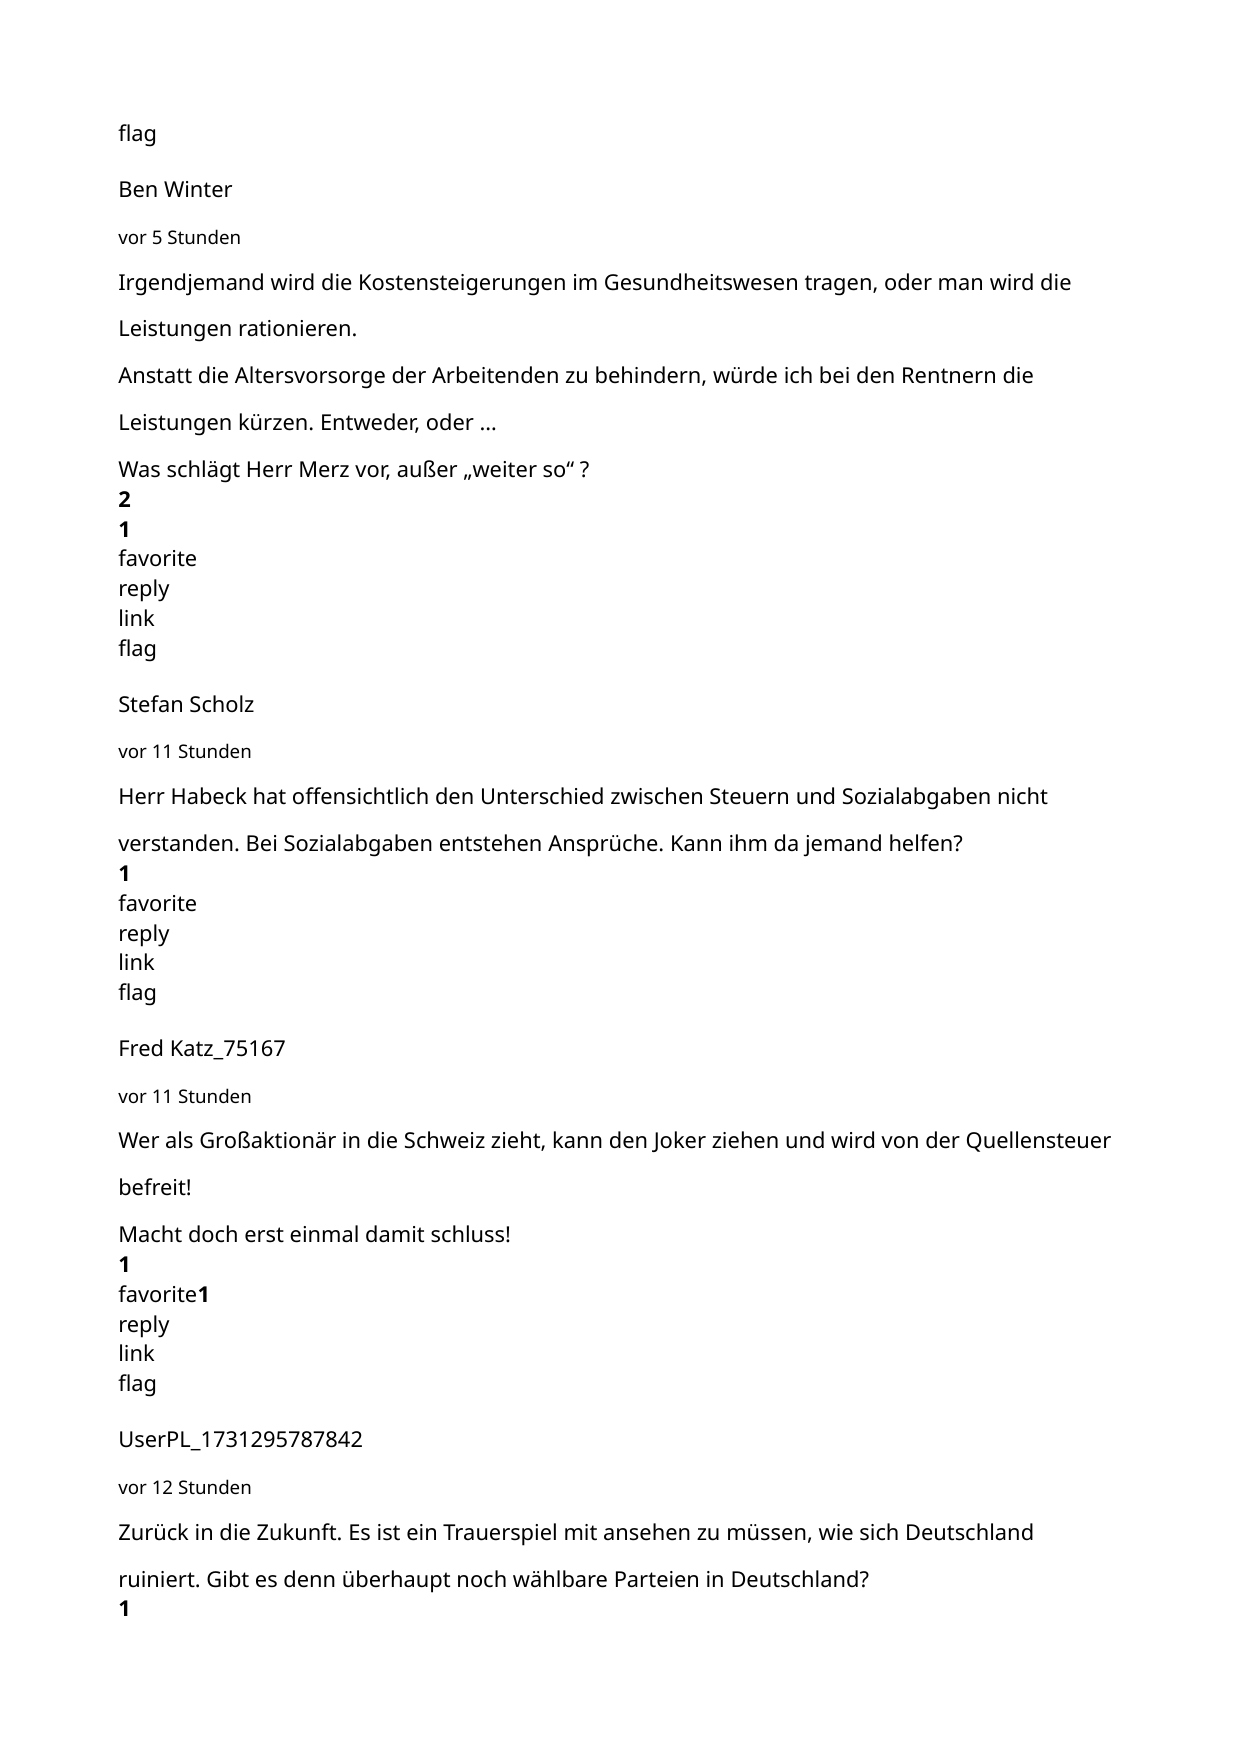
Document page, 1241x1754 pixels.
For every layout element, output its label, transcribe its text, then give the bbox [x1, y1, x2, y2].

text favorite [118, 888, 1122, 917]
text Wer als Großaktionär in die Schweiz zieht, kann den Joker ziehen und wird von der Quellensteuer befreit! Macht doch erst einmal damit schluss! [118, 1108, 1122, 1249]
text link [118, 1338, 1122, 1368]
text Stefan Scholz [118, 678, 1114, 719]
text favorite [118, 543, 1122, 573]
text link [118, 947, 1122, 977]
text Fred Katz_75167 [118, 1022, 1114, 1063]
text flag [118, 1368, 1122, 1398]
text flag [118, 977, 1122, 1007]
text vor 11 Stunden [118, 734, 1122, 764]
text Ben Winter [118, 163, 1114, 204]
text flag [118, 633, 1122, 663]
text flag [118, 118, 1122, 148]
text favorite1 [118, 1279, 1122, 1309]
text link [118, 603, 1122, 633]
text 2 [118, 484, 1122, 514]
text Irgendjemand wird die Kostensteigerungen im Gesundheitswesen tragen, oder man wird die Leistungen rationieren. Anstatt die Altersvorsorge der Arbeitenden zu behindern, würde ich bei den Rentnern die Leistungen kürzen. Entweder, oder … Was schlägt Herr Merz vor, außer „weiter so“ ? [118, 249, 1122, 484]
text 1 [118, 858, 1122, 888]
text 1 [118, 1249, 1122, 1279]
text vor 5 Stunden [118, 220, 1122, 249]
text reply [118, 573, 1122, 603]
text 1 [118, 1593, 1122, 1623]
text Zurück in die Zukunft. Es ist ein Trauerspiel mit ansehen zu müssen, wie sich Deutschland ruiniert. Gibt es denn überhaupt noch wählbare Parteien in Deutschland? [118, 1499, 1122, 1593]
text 1 [118, 514, 1122, 543]
text vor 11 Stunden [118, 1079, 1122, 1108]
text reply [118, 1309, 1122, 1338]
text vor 12 Stunden [118, 1470, 1122, 1499]
text UserPL_1731295787842 [118, 1414, 1114, 1454]
text reply [118, 917, 1122, 947]
text Herr Habeck hat offensichtlich den Unterschied zwischen Steuern und Sozialabgaben nicht verstanden. Bei Sozialabgaben entstehen Ansprüche. Kann ihm da jemand helfen? [118, 764, 1122, 858]
